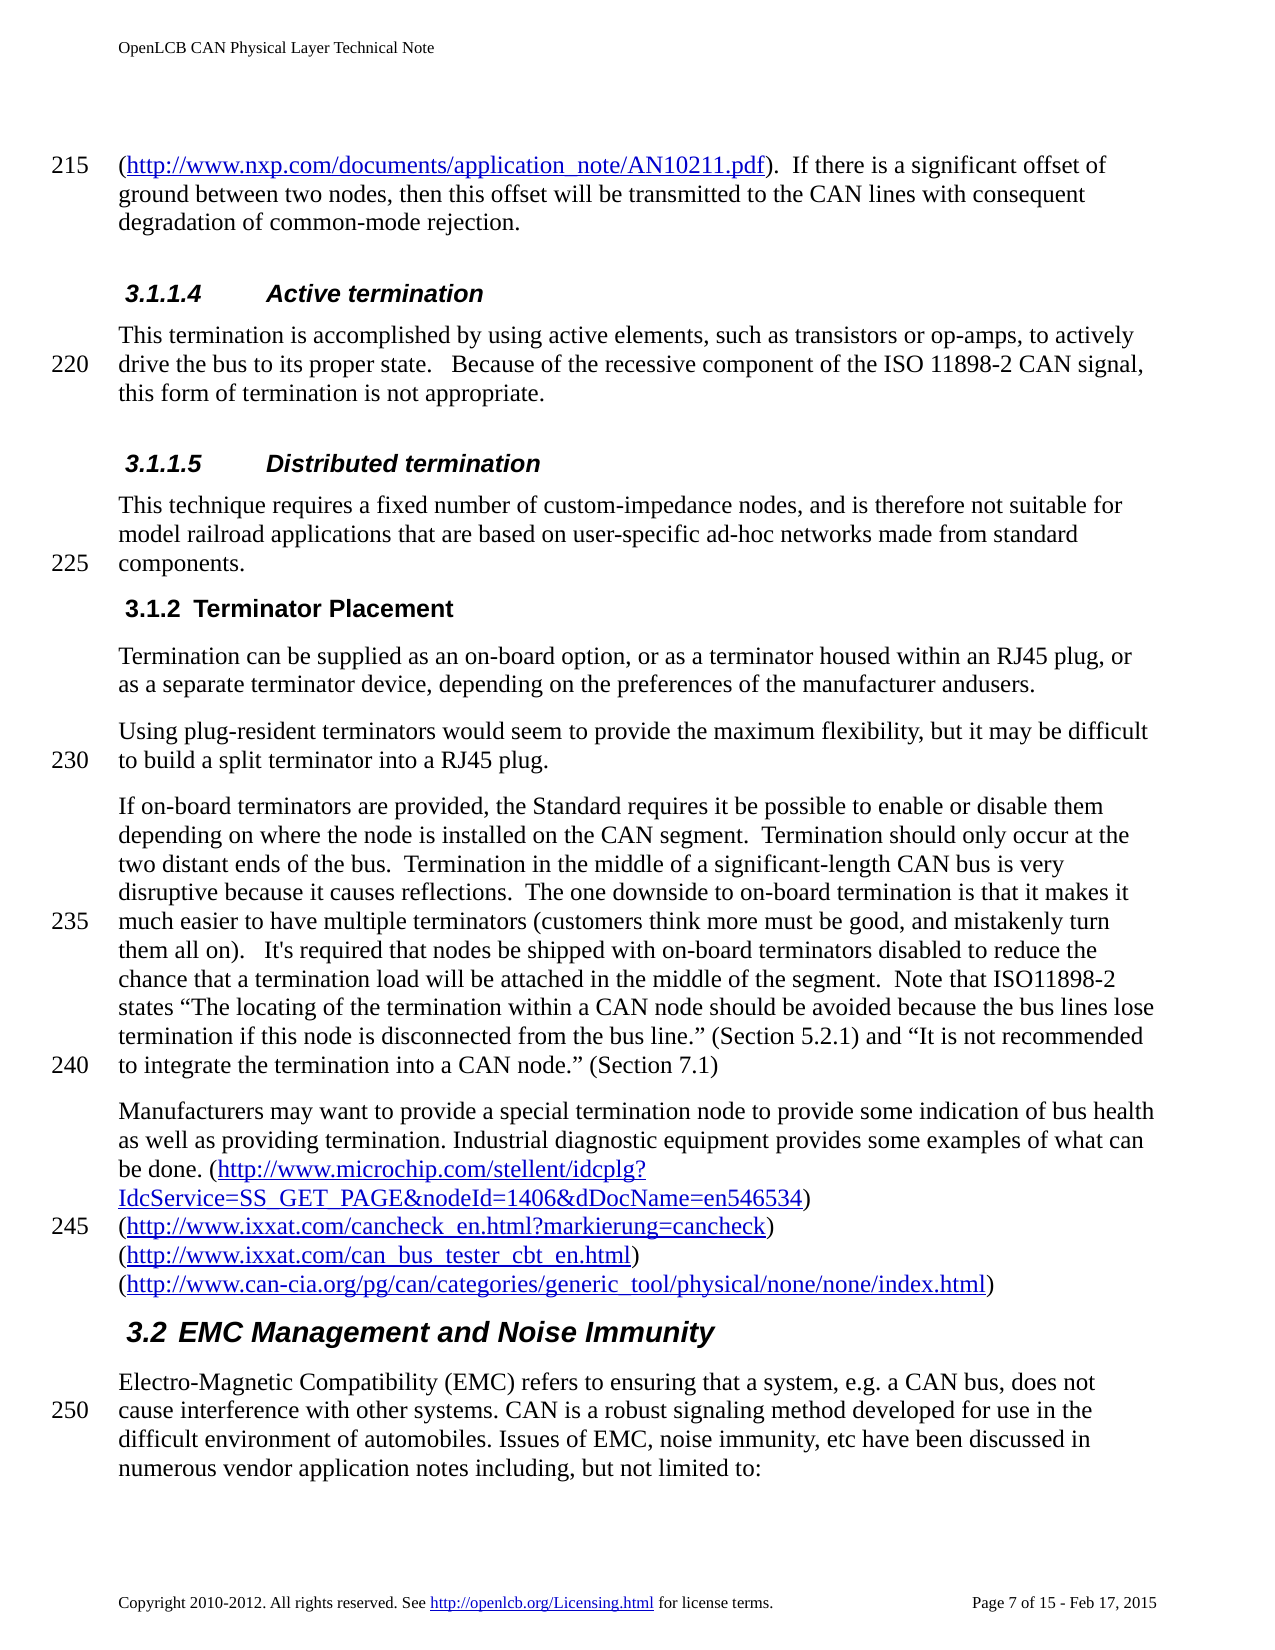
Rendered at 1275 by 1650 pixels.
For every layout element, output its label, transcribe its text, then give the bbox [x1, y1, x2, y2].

text Using plug-resident terminators would seem to provide the maximum flexibility, but it may be difficult to build a split terminator into a RJ45 plug. [118, 716, 1157, 773]
text If on-board terminators are provided, the Standard requires it be possible to enable or disable them depending on where the node is installed on the CAN segment. Termination should only occur at the two distant ends of the bus. Termination in the middle of a significant-length CAN bus is very disruptive because it causes reflections. The one downside to on-board termination is that it makes it much easier to have multiple terminators (customers think more must be good, and mistakenly turn them all on). It's required that nodes be shipped with on-board terminators disabled to reduce the chance that a termination load will be attached in the middle of the segment. Note that ISO11898-2 states “The locating of the termination within a CAN node should be avoided because the bus lines lose termination if this node is disconnected from the bus line.” (Section 5.2.1) and “It is not recommended to integrate the termination into a CAN node.” (Section 7.1) [118, 791, 1157, 1079]
text (http://www.nxp.com/documents/application_note/AN10211.pdf). If there is a significant offset of ground between two nodes, then this offset will be transmitted to the CAN lines with consequent degradation of common-mode rejection. [118, 150, 1157, 236]
subtitle Terminator Placement [118, 594, 1157, 623]
text This termination is accomplished by using active elements, such as transistors or op-amps, to actively drive the bus to its proper state. Because of the recessive component of the ISO 11898-2 CAN signal, this form of termination is not appropriate. [118, 320, 1157, 406]
text Electro-Magnetic Compatibility (EMC) refers to ensuring that a system, e.g. a CAN bus, does not cause interference with other systems. CAN is a robust signaling method developed for use in the difficult environment of automobiles. Issues of EMC, noise immunity, etc have been discussed in numerous vendor application notes including, but not limited to: [118, 1367, 1157, 1482]
text This technique requires a fixed number of custom-impedance nodes, and is therefore not suitable for model railroad applications that are based on user-specific ad-hoc networks made from standard components. [118, 490, 1157, 577]
subtitle Distributed termination [118, 449, 1157, 478]
subtitle EMC Management and Noise Immunity [118, 1315, 1157, 1349]
subtitle Active termination [118, 279, 1157, 308]
text Termination can be supplied as an on-board option, or as a terminator housed within an RJ45 plug, or as a separate terminator device, depending on the preferences of the manufacturer and users. [118, 641, 1157, 698]
text Manufacturers may want to provide a special termination node to provide some indication of bus health as well as providing termination. Industrial diagnostic equipment provides some examples of what can be done. (http://www.microchip.com/stellent/idcplg?IdcService=SS_GET_PAGE&nodeId=1406&dDocName=en546534) (http://www.ixxat.com/cancheck_en.html?markierung=cancheck) (http://www.ixxat.com/can_bus_tester_cbt_en.html) (http://www.can-cia.org/pg/can/categories/generic_tool/physical/none/none/index.html) [118, 1096, 1157, 1298]
